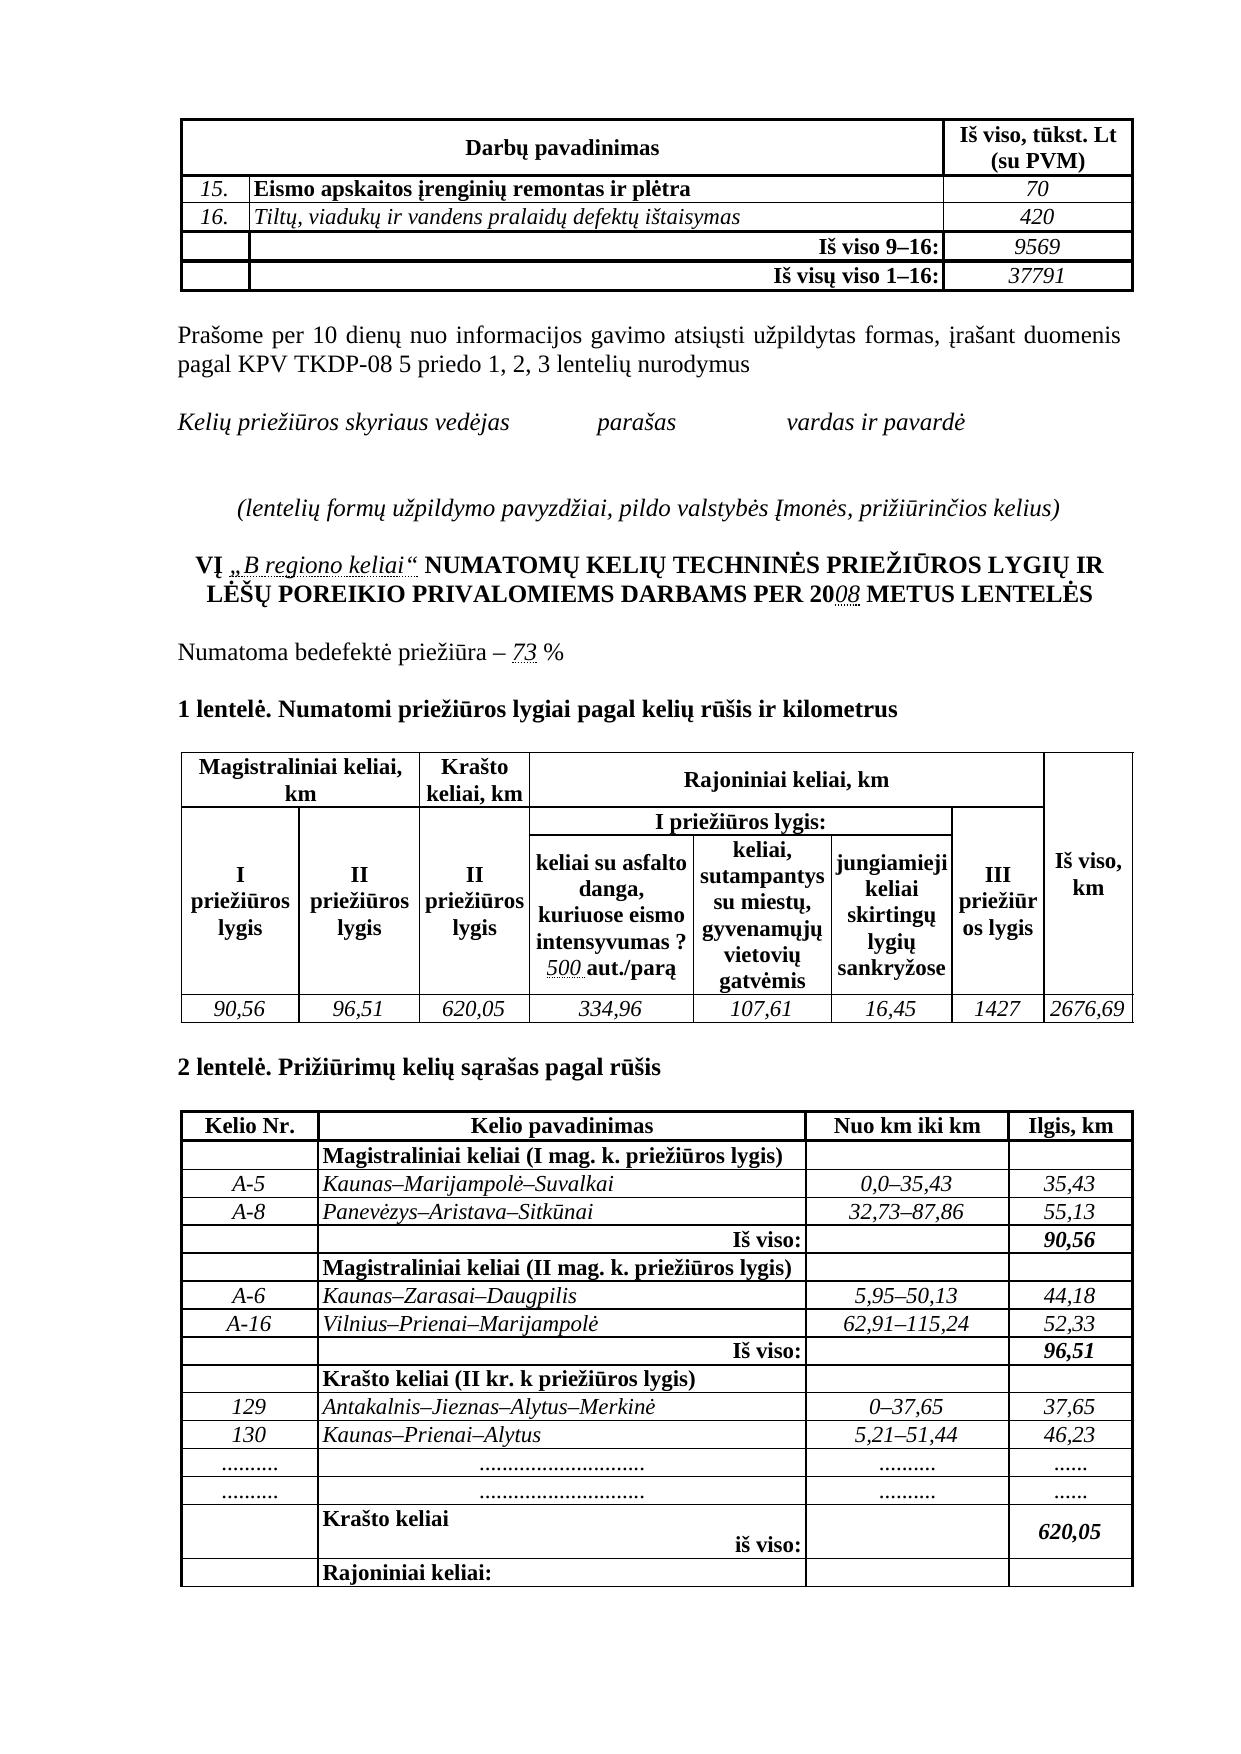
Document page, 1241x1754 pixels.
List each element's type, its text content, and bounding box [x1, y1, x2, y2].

table_cell .......... [183, 1449, 317, 1476]
table_cell [183, 1254, 317, 1280]
table_cell II priežiūros lygis [420, 808, 529, 994]
table_cell Krašto keliai (II kr. k priežiūros lygis) [319, 1366, 805, 1392]
table_cell 96,51 [300, 995, 419, 1022]
table_cell Iš viso 9–16: [251, 233, 942, 259]
text Numatoma bedefektė priežiūra – 73 % [177, 637, 1122, 666]
table_cell ...... [1010, 1477, 1131, 1503]
table_cell Kaunas–Zarasai–Daugpilis [319, 1282, 805, 1308]
table_cell I priežiūros lygis: [530, 808, 951, 834]
text 1 lentelė. Numatomi priežiūros lygiai pagal kelių rūšis ir kilometrus [177, 694, 1122, 723]
table_cell .......... [807, 1477, 1008, 1503]
table_cell [183, 233, 248, 259]
table_cell [1010, 1142, 1131, 1168]
table_cell Panevėzys–Aristava–Sitkūnai [319, 1198, 805, 1224]
table_cell 35,43 [1010, 1170, 1131, 1196]
text VĮ „B regiono keliai“ NUMATOMŲ KELIŲ TECHNINĖS PRIEŽIŪROS LYGIŲ IR LĖŠŲ POREIKIO PRIVALOMIEMS DARBAMS PER 2008 METUS LENTELĖS [177, 551, 1122, 608]
table_cell [183, 1226, 317, 1252]
table_cell A-5 [183, 1170, 317, 1196]
table_cell 70 [944, 177, 1131, 202]
table_cell [807, 1226, 1008, 1252]
table_cell 107,61 [694, 995, 831, 1022]
table_cell A-8 [183, 1198, 317, 1224]
table_cell Kaunas–Marijampolė–Suvalkai [319, 1170, 805, 1196]
table_header Krašto keliai, km [420, 753, 529, 806]
table_cell I priežiūros lygis [182, 808, 298, 994]
table_cell [183, 1559, 317, 1586]
table_cell [1010, 1366, 1131, 1392]
table_cell 55,13 [1010, 1198, 1131, 1224]
table_cell 1427 [953, 995, 1043, 1022]
table_cell 420 [944, 203, 1131, 230]
table_cell [807, 1505, 1008, 1558]
table_header Magistraliniai keliai, km [182, 753, 419, 806]
table_cell 46,23 [1010, 1421, 1131, 1448]
table_cell Magistraliniai keliai (II mag. k. priežiūros lygis) [319, 1254, 805, 1280]
table_cell [1010, 1559, 1131, 1586]
table_cell jungiamieji keliai skirtingų lygių sankryžose [832, 836, 951, 994]
table_cell [183, 1505, 317, 1558]
table_header Kelio pavadinimas [320, 1113, 804, 1139]
table_cell 37791 [945, 263, 1131, 289]
table_cell Krašto keliai iš viso: [319, 1505, 805, 1558]
table_cell [1010, 1254, 1131, 1280]
table_cell keliai, sutampantys su miestų, gyvenamųjų vietovių gatvėmis [694, 836, 831, 994]
table_cell Vilnius–Prienai–Marijampolė [319, 1310, 805, 1336]
table_cell 620,05 [420, 995, 529, 1022]
table_cell keliai su asfalto danga, kuriuose eismo intensyvumas ?>= 500 aut./parą [530, 836, 693, 994]
table_cell [807, 1338, 1008, 1364]
table_cell 37,65 [1010, 1393, 1131, 1420]
table_header Kelio Nr. [183, 1113, 317, 1139]
table_cell 44,18 [1010, 1282, 1131, 1308]
table_cell 2676,69 [1045, 995, 1132, 1022]
table_cell ............................. [319, 1449, 805, 1476]
table_cell 90,56 [1010, 1226, 1131, 1252]
text Kelių priežiūros skyriaus vedėjas parašas vardas ir pavardė [177, 407, 1122, 436]
table_cell 62,91–115,24 [807, 1310, 1008, 1336]
table_cell 16,45 [832, 995, 951, 1022]
table_cell A-6 [183, 1282, 317, 1308]
table_cell .......... [807, 1449, 1008, 1476]
table_cell 5,21–51,44 [807, 1421, 1008, 1448]
table_cell Rajoniniai keliai: [319, 1559, 805, 1586]
table_cell 90,56 [182, 995, 298, 1022]
table_cell [807, 1559, 1008, 1586]
table_header Iš viso, km [1045, 753, 1132, 994]
table_header Darbų pavadinimas [183, 121, 942, 174]
table_cell 0,0–35,43 [807, 1170, 1008, 1196]
table_cell Tiltų, viadukų ir vandens pralaidų defektų ištaisymas [250, 203, 943, 230]
table_cell 5,95–50,13 [807, 1282, 1008, 1308]
table_cell Antakalnis–Jieznas–Alytus–Merkinė [319, 1393, 805, 1420]
table_cell 620,05 [1010, 1505, 1131, 1558]
table_header Nuo km iki km [807, 1113, 1007, 1139]
table_cell 16. [183, 203, 249, 230]
table_cell 96,51 [1010, 1338, 1131, 1364]
table_cell Magistraliniai keliai (I mag. k. priežiūros lygis) [319, 1142, 805, 1168]
table_cell 130 [183, 1421, 317, 1448]
table_cell [183, 263, 248, 289]
text (lentelių formų užpildymo pavyzdžiai, pildo valstybės Įmonės, prižiūrinčios kelius) [177, 493, 1122, 522]
table_cell 334,96 [530, 995, 693, 1022]
table_cell 9569 [945, 233, 1131, 259]
table_cell 0–37,65 [807, 1393, 1008, 1420]
table_cell ............................. [319, 1477, 805, 1503]
table_cell 52,33 [1010, 1310, 1131, 1336]
table_cell [183, 1142, 317, 1168]
table_cell 129 [183, 1393, 317, 1420]
table_cell Eismo apskaitos įrenginių remontas ir plėtra [250, 177, 943, 202]
table_cell 15. [183, 177, 249, 202]
table_cell A-16 [183, 1310, 317, 1336]
table_header Ilgis, km [1010, 1113, 1131, 1139]
table_cell Iš viso: [319, 1226, 805, 1252]
table_cell ...... [1010, 1449, 1131, 1476]
table_header Rajoniniai keliai, km [530, 753, 1043, 806]
table_cell II priežiūros lygis [300, 808, 419, 994]
table_cell [807, 1142, 1008, 1168]
table_cell [807, 1366, 1008, 1392]
table_header Iš viso, tūkst. Lt (su PVM) [945, 121, 1131, 174]
text Prašome per 10 dienų nuo informacijos gavimo atsiųsti užpildytas formas, įrašant duomenis pagal KPV TKDP-08 5 priedo 1, 2, 3 lentelių nurodymus [177, 321, 1122, 378]
table_cell III priežiūros lygis [953, 808, 1043, 994]
text 2 lentelė. Prižiūrimų kelių sąrašas pagal rūšis [177, 1052, 1122, 1081]
table_cell [183, 1338, 317, 1364]
table_cell Iš viso: [319, 1338, 805, 1364]
table_cell .......... [183, 1477, 317, 1503]
table_cell Kaunas–Prienai–Alytus [319, 1421, 805, 1448]
table_cell 32,73–87,86 [807, 1198, 1008, 1224]
table_cell Iš visų viso 1–16: [251, 263, 942, 289]
table_cell [183, 1366, 317, 1392]
table_cell [807, 1254, 1008, 1280]
